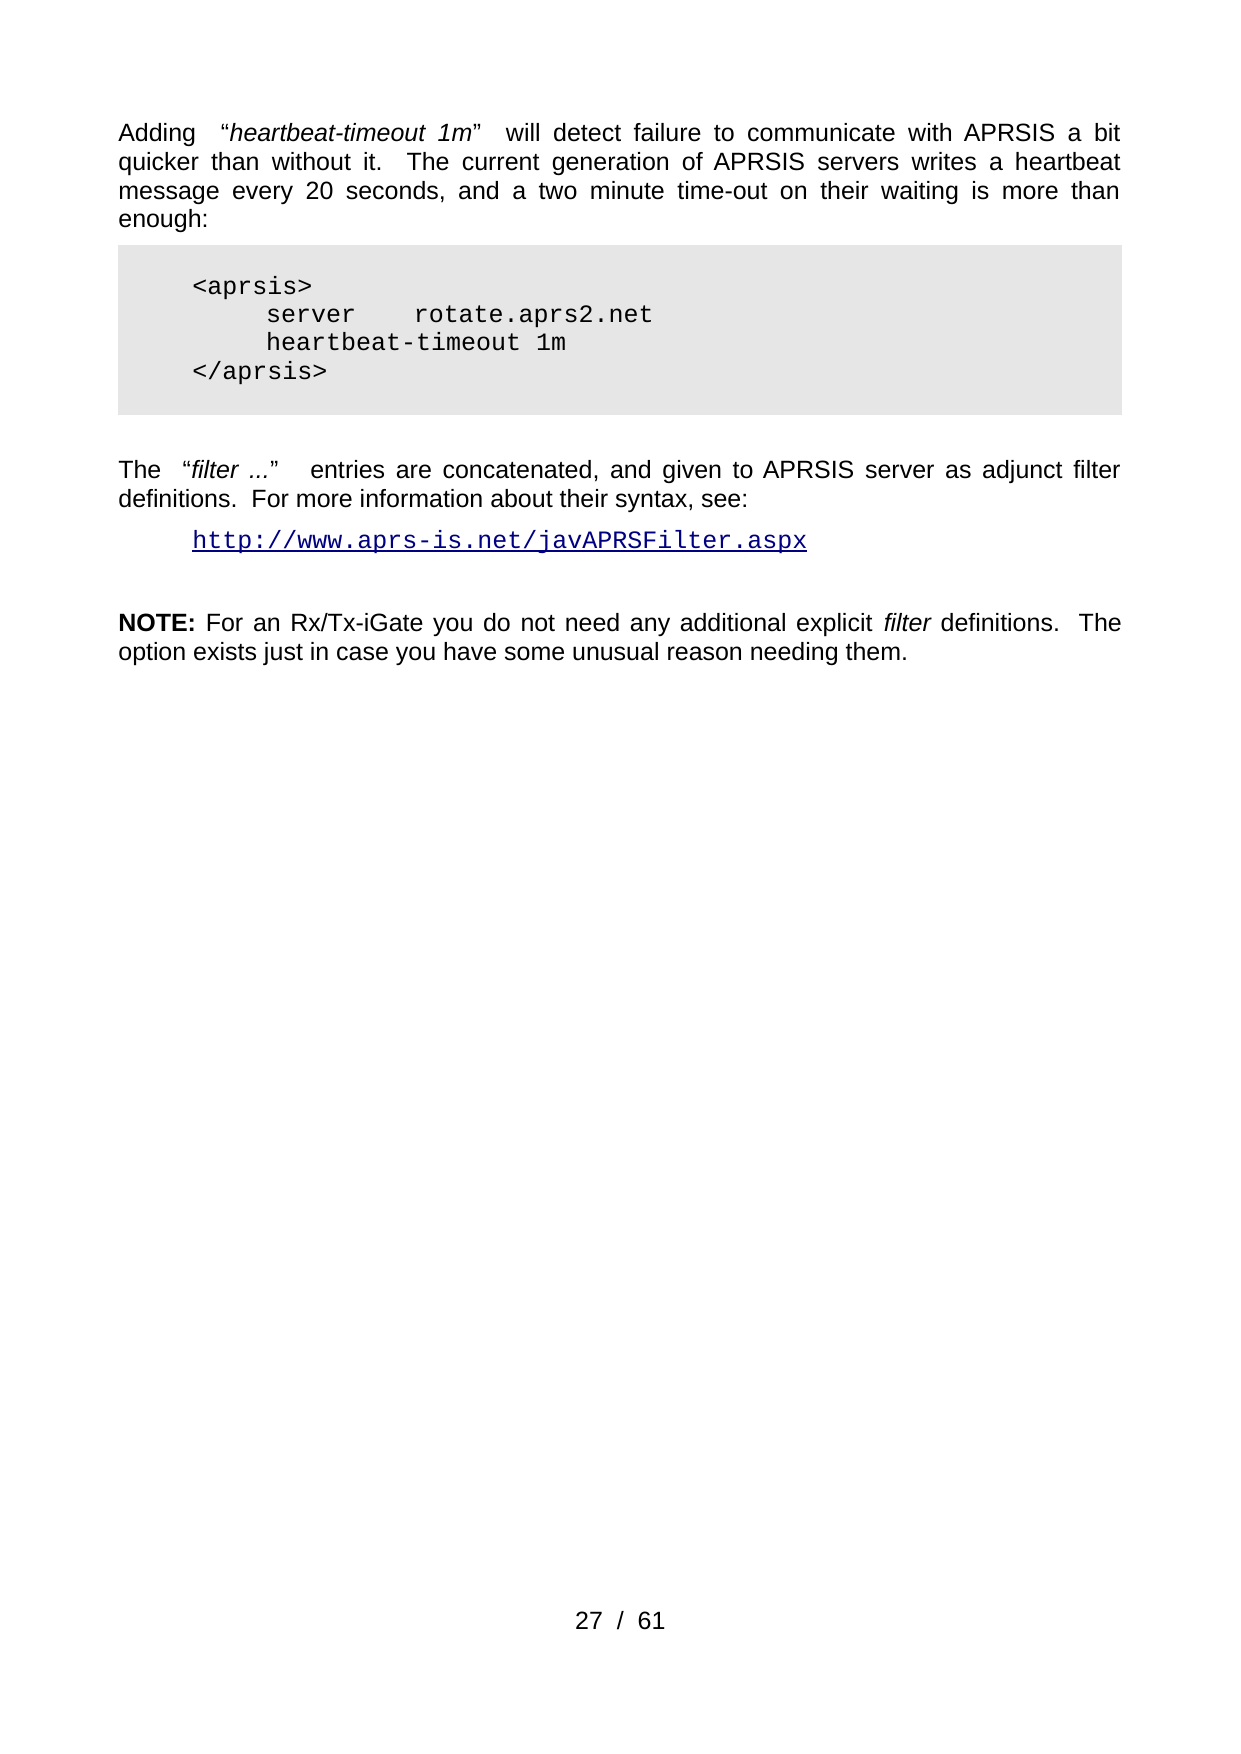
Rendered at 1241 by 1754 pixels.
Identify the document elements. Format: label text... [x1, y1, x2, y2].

text </aprsis> [118, 358, 1122, 387]
text The “filter ...” entries are concatenated, and given to APRSIS server as adjunct filter definitions. For more information about their syntax, see: [118, 455, 1122, 513]
text heartbeat-timeout 1m [118, 330, 1122, 358]
text <aprsis> [118, 273, 1122, 302]
text http://www.aprs-is.net/javAPRSFilter.aspx [118, 525, 1122, 556]
text NOTE: For an Rx/Tx-iGate you do not need any additional explicit filter definitions. The option exists just in case you have some unusual reason needing them. [118, 608, 1122, 665]
text Adding “heartbeat-timeout 1m” will detect failure to communicate with APRSIS a bit quicker than without it. The current generation of APRSIS servers writes a heartbeat message every 20 seconds, and a two minute time-out on their waiting is more than enough: [118, 118, 1122, 233]
text server rotate.aprs2.net [118, 302, 1122, 330]
